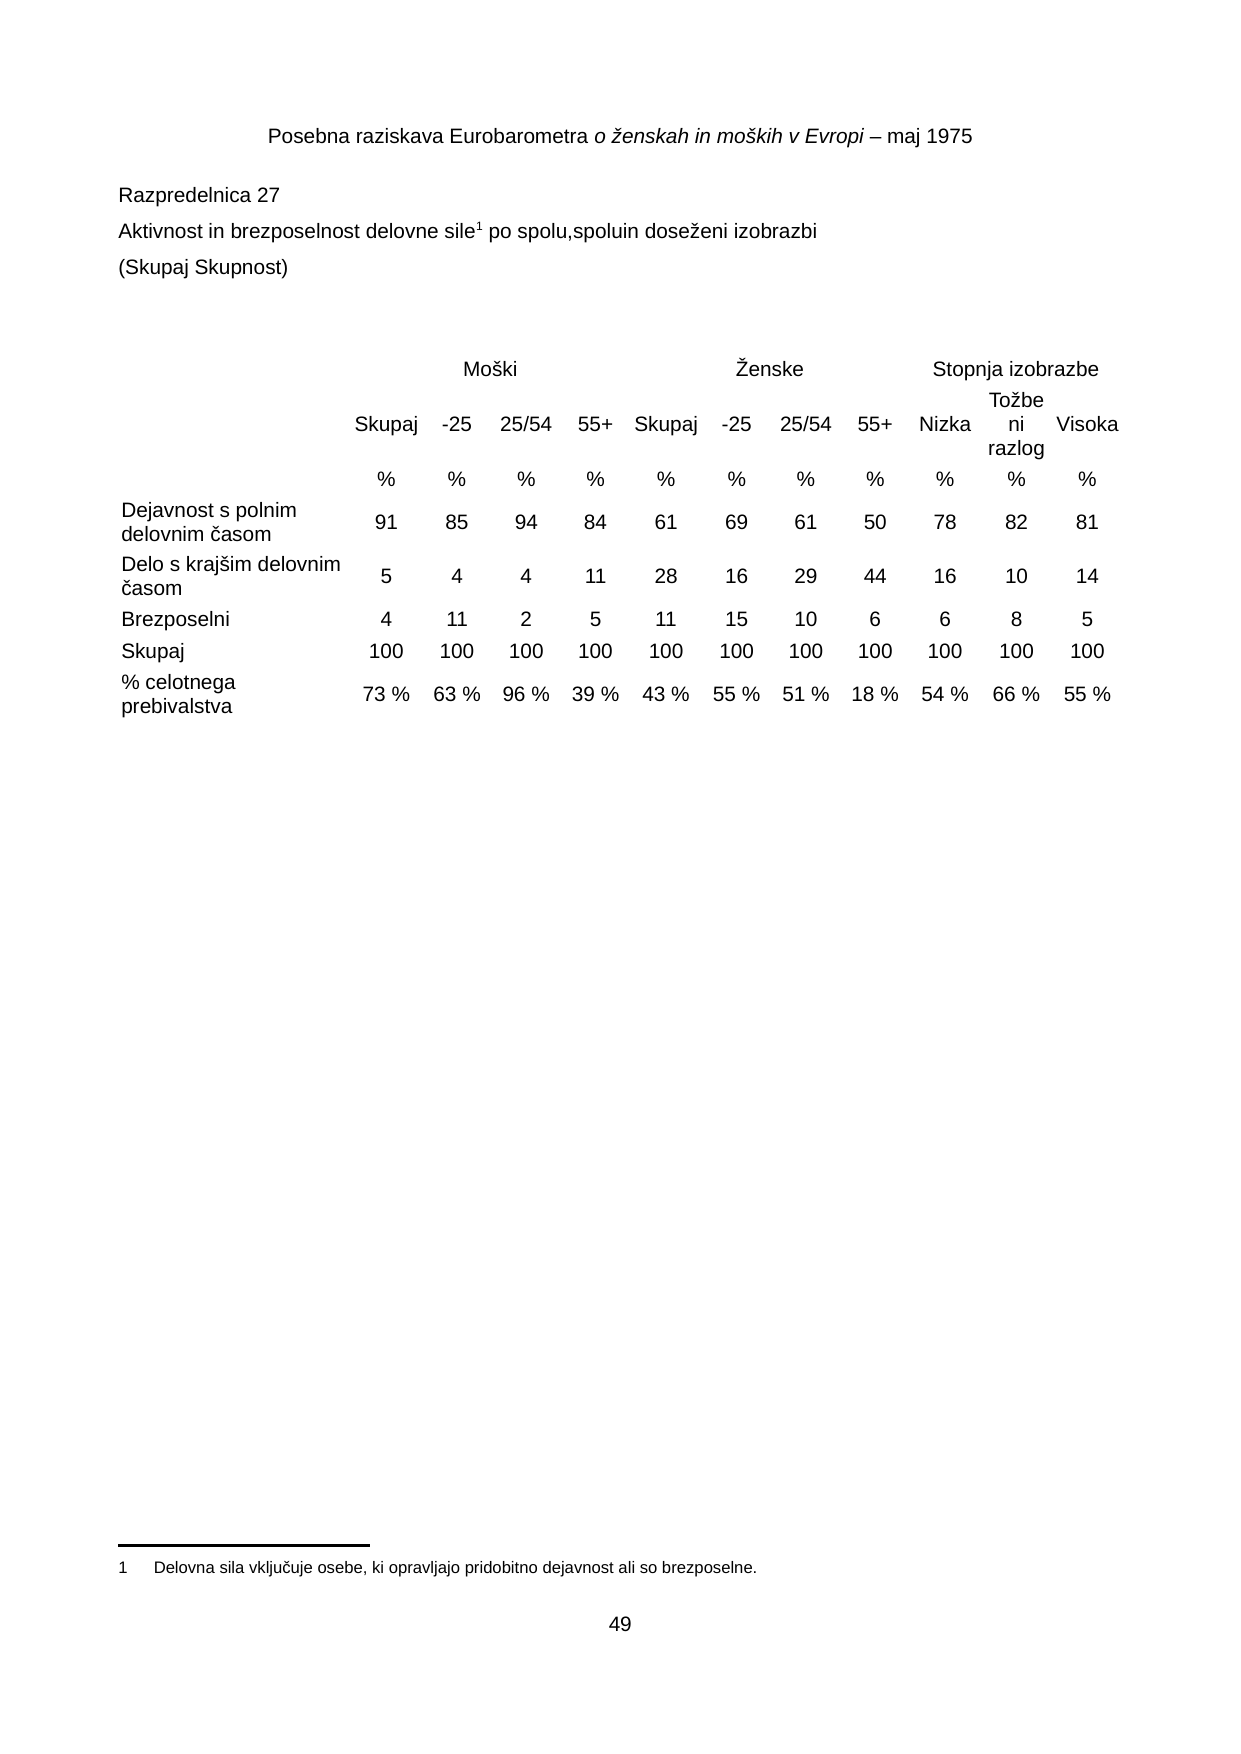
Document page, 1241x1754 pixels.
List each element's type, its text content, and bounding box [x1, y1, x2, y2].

table_cell 61 [630, 495, 702, 548]
table_cell 100 [910, 635, 980, 667]
table_cell 51 % [771, 667, 840, 721]
table_cell 4 [350, 602, 422, 635]
table_cell 66 % [980, 667, 1052, 721]
table_cell 4 [422, 549, 491, 602]
table_cell 100 [1052, 635, 1122, 667]
table_cell Skupaj [118, 635, 350, 667]
table_cell [118, 352, 350, 385]
table_cell 25/54 [771, 385, 840, 462]
table_cell 10 [771, 602, 840, 635]
table_cell 100 [840, 635, 909, 667]
table_cell Visoka [1052, 385, 1122, 462]
table_cell Moški [350, 352, 630, 385]
table_cell % [350, 463, 422, 495]
table_cell 28 [630, 549, 702, 602]
table_cell 39 % [561, 667, 630, 721]
table_cell Brezposelni [118, 602, 350, 635]
text Delovna sila vključuje osebe, ki opravljajo pridobitno dejavnost ali so brezposelne. [118, 1557, 1122, 1577]
table_cell 91 [350, 495, 422, 548]
table_cell 15 [702, 602, 771, 635]
table_cell 2 [491, 602, 561, 635]
table_cell 100 [630, 635, 702, 667]
table_cell 43 % [630, 667, 702, 721]
table_cell 8 [980, 602, 1052, 635]
table_cell 82 [980, 495, 1052, 548]
table_cell % [840, 463, 909, 495]
table_cell 4 [491, 549, 561, 602]
table_header [630, 320, 702, 352]
table_cell 10 [980, 549, 1052, 602]
table_header [840, 320, 909, 352]
table_cell 44 [840, 549, 909, 602]
table_cell 50 [840, 495, 909, 548]
table_cell 100 [702, 635, 771, 667]
table_cell 81 [1052, 495, 1122, 548]
table_cell 6 [910, 602, 980, 635]
table_cell Delo s krajšim delovnim časom [118, 549, 350, 602]
table_cell 5 [561, 602, 630, 635]
table_cell 100 [422, 635, 491, 667]
text (Skupaj Skupnost) [118, 254, 1122, 278]
table_header [561, 320, 630, 352]
table_cell 11 [630, 602, 702, 635]
table_cell 61 [771, 495, 840, 548]
table_cell 73 % [350, 667, 422, 721]
table_cell -25 [702, 385, 771, 462]
table_cell 14 [1052, 549, 1122, 602]
table_cell 55 % [1052, 667, 1122, 721]
table_cell % [702, 463, 771, 495]
table_cell Ženske [630, 352, 909, 385]
table_cell % [771, 463, 840, 495]
table_cell 96 % [491, 667, 561, 721]
table_cell [118, 463, 350, 495]
table_cell % [910, 463, 980, 495]
table_cell 5 [350, 549, 422, 602]
table_cell 16 [702, 549, 771, 602]
table_cell 100 [771, 635, 840, 667]
table_cell % [561, 463, 630, 495]
table_cell % [1052, 463, 1122, 495]
table_cell 25/54 [491, 385, 561, 462]
table_header [491, 320, 561, 352]
table_header [980, 320, 1052, 352]
table_cell 11 [422, 602, 491, 635]
table_cell 54 % [910, 667, 980, 721]
table_cell % [422, 463, 491, 495]
table_cell 5 [1052, 602, 1122, 635]
table_cell Stopnja izobrazbe [910, 352, 1122, 385]
table_cell 16 [910, 549, 980, 602]
table_header [771, 320, 840, 352]
table_cell 94 [491, 495, 561, 548]
table_cell 69 [702, 495, 771, 548]
table_cell 85 [422, 495, 491, 548]
table_header [350, 320, 422, 352]
table_cell Tožbeni razlog [980, 385, 1052, 462]
table_cell 55+ [840, 385, 909, 462]
table_cell 78 [910, 495, 980, 548]
table_cell Skupaj [630, 385, 702, 462]
table_cell % [980, 463, 1052, 495]
table_cell % [630, 463, 702, 495]
table_cell Dejavnost s polnim delovnim časom [118, 495, 350, 548]
table_cell [118, 385, 350, 462]
table_cell 29 [771, 549, 840, 602]
table_cell Skupaj [350, 385, 422, 462]
table_header [1052, 320, 1122, 352]
table_cell Nizka [910, 385, 980, 462]
table_cell -25 [422, 385, 491, 462]
table_header [702, 320, 771, 352]
table_header [910, 320, 980, 352]
table_cell 84 [561, 495, 630, 548]
table_header [118, 320, 350, 352]
table_cell 100 [561, 635, 630, 667]
text Razpredelnica 27 [118, 183, 1122, 207]
table_cell 55+ [561, 385, 630, 462]
text Aktivnost in brezposelnost delovne sile po spolu,spoluin doseženi izobrazbi [118, 219, 1122, 243]
table_cell 6 [840, 602, 909, 635]
table_cell 63 % [422, 667, 491, 721]
table_cell 55 % [702, 667, 771, 721]
table_cell % [491, 463, 561, 495]
table_cell % celotnega prebivalstva [118, 667, 350, 721]
table_cell 100 [491, 635, 561, 667]
table_cell 100 [350, 635, 422, 667]
table_cell 11 [561, 549, 630, 602]
table_cell 18 % [840, 667, 909, 721]
table_cell 100 [980, 635, 1052, 667]
table_header [422, 320, 491, 352]
